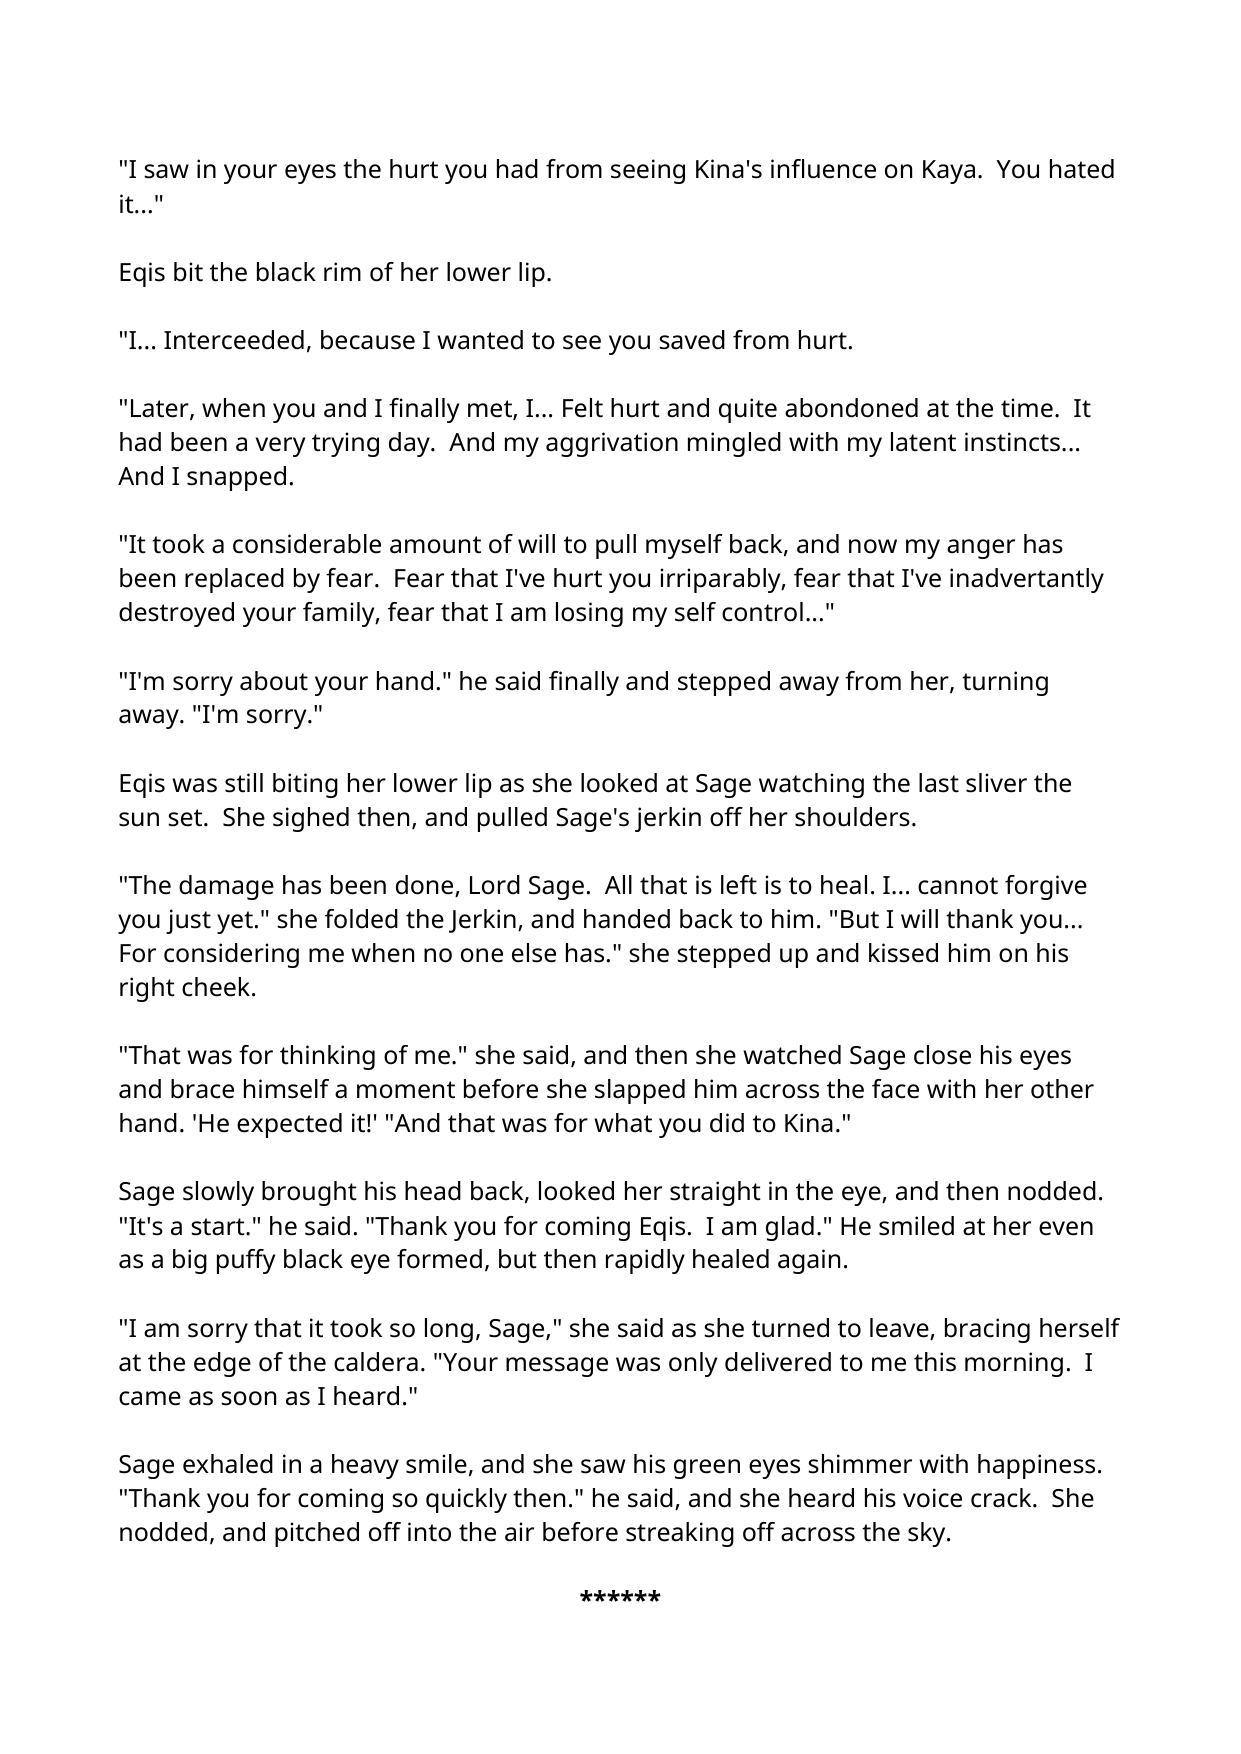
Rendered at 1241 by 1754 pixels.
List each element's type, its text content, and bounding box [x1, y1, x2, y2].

text Sage slowly brought his head back, looked her straight in the eye, and then nodded. "It's a start." he said. "Thank you for coming Eqis. I am glad." He smiled at her even as a big puffy black eye formed, but then rapidly healed again. [118, 1174, 1122, 1276]
text Eqis bit the black rim of her lower lip. [118, 254, 1122, 288]
text "I... Interceeded, because I wanted to see you saved from hurt. [118, 322, 1122, 357]
text "I saw in your eyes the hurt you had from seeing Kina's influence on Kaya. You hated it..." [118, 152, 1122, 220]
text "I am sorry that it took so long, Sage," she said as she turned to leave, bracing herself at the edge of the caldera. "Your message was only delivered to me this morning. I came as soon as I heard." [118, 1310, 1122, 1412]
text "The damage has been done, Lord Sage. All that is left is to heal. I... cannot forgive you just yet." she folded the Jerkin, and handed back to him. "But I will thank you... For considering me when no one else has." she stepped up and kissed him on his right cheek. [118, 867, 1122, 1004]
text "I'm sorry about your hand." he said finally and stepped away from her, turning away. "I'm sorry." [118, 663, 1122, 731]
text ****** [118, 1583, 1122, 1617]
text Eqis was still biting her lower lip as she looked at Sage watching the last sliver the sun set. She sighed then, and pulled Sage's jerkin off her shoulders. [118, 765, 1122, 833]
text "Later, when you and I finally met, I... Felt hurt and quite abondoned at the time. It had been a very trying day. And my aggrivation mingled with my latent instincts... And I snapped. [118, 391, 1122, 493]
text Sage exhaled in a heavy smile, and she saw his green eyes shimmer with happiness. "Thank you for coming so quickly then." he said, and she heard his voice crack. She nodded, and pitched off into the air before streaking off across the sky. [118, 1447, 1122, 1549]
text "It took a considerable amount of will to pull myself back, and now my anger has been replaced by fear. Fear that I've hurt you irriparably, fear that I've inadvertantly destroyed your family, fear that I am losing my self control..." [118, 527, 1122, 629]
text "That was for thinking of me." she said, and then she watched Sage close his eyes and brace himself a moment before she slapped him across the face with her other hand. 'He expected it!' "And that was for what you did to Kina." [118, 1038, 1122, 1140]
